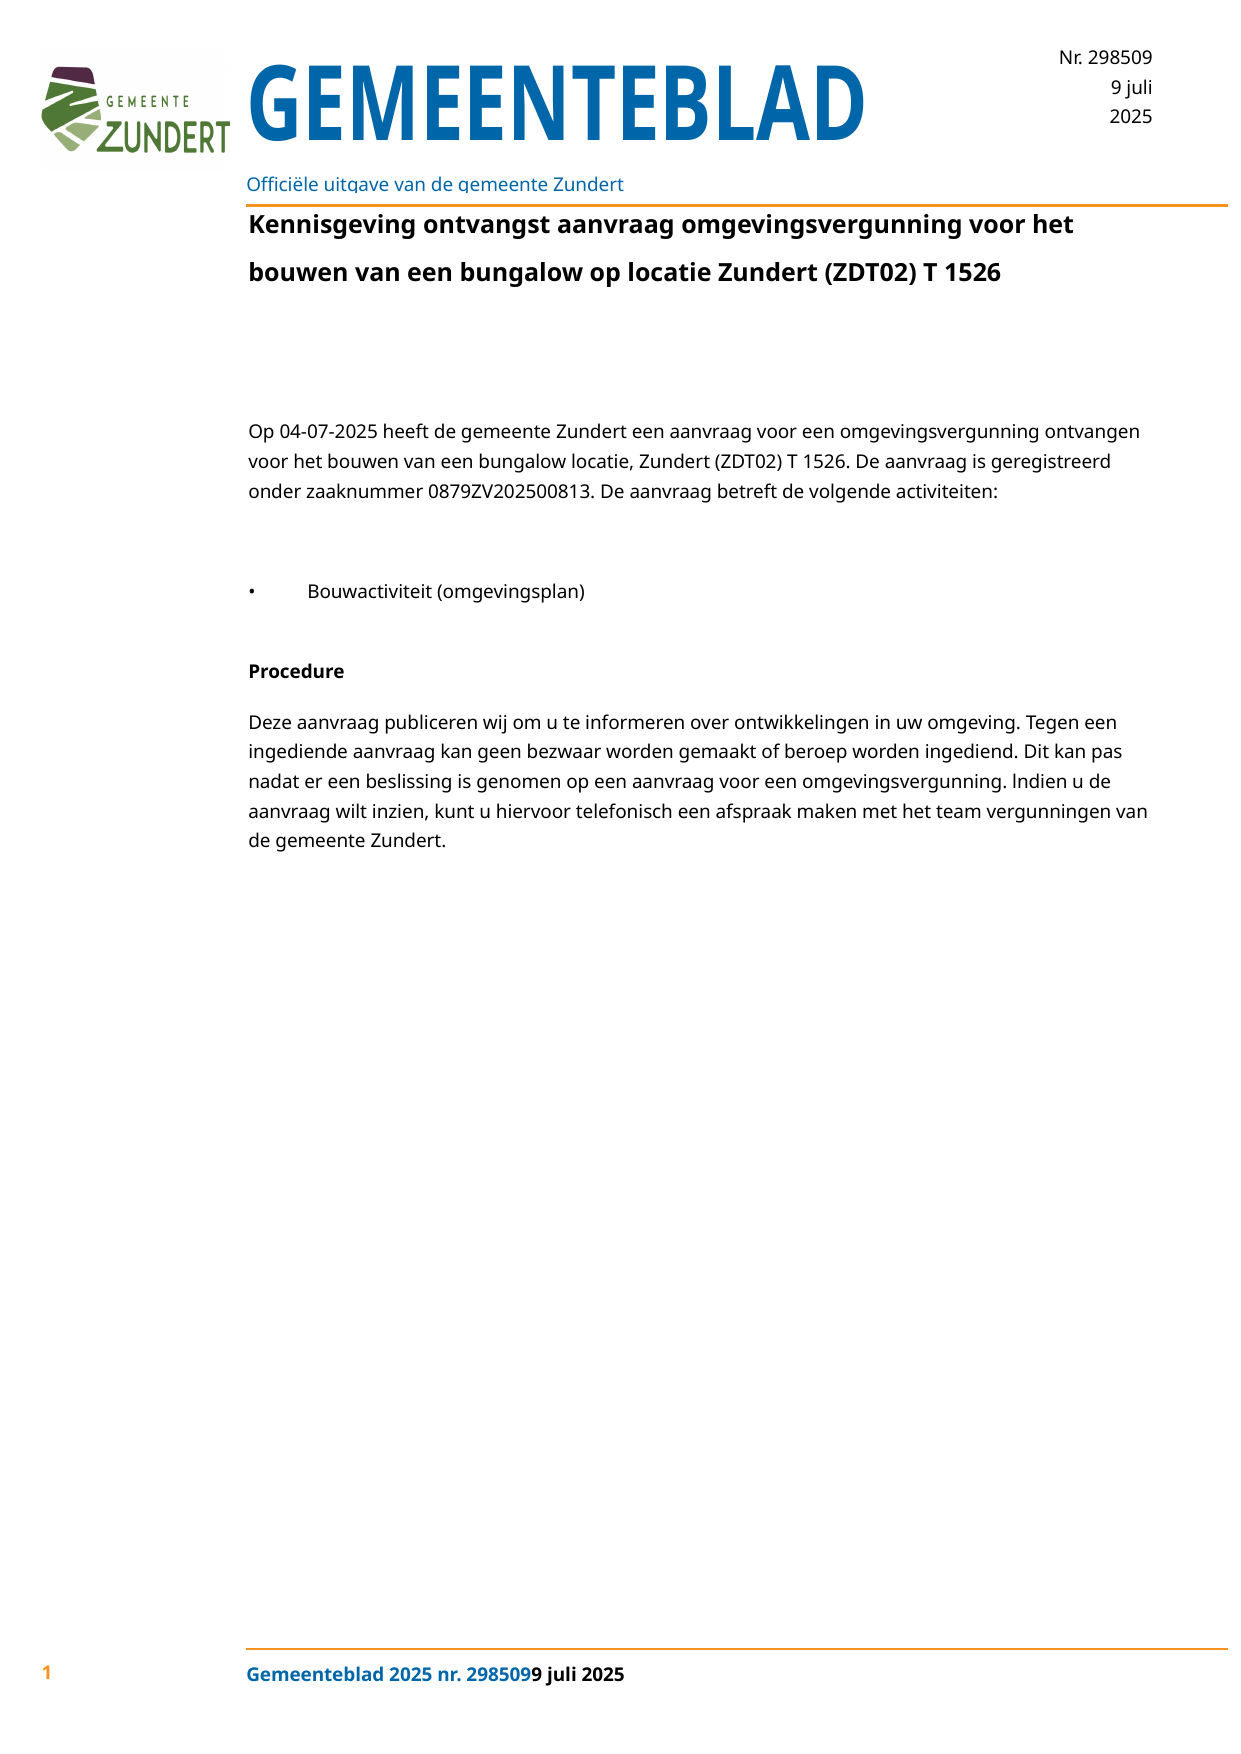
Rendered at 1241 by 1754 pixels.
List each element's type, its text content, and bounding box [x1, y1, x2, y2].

text Op 04-07-2025 heeft de gemeente Zundert een aanvraag voor een omgevingsvergunning ontvangen voor het bouwen van een bungalow locatie, Zundert (ZDT02) T 1526. De aanvraag is geregistreerd onder zaaknummer 0879ZV202500813. De aanvraag betreft de volgende activiteiten: [248, 419, 1152, 504]
list Bouwactiviteit (omgevingsplan) [248, 579, 1152, 604]
text Procedure [248, 659, 1152, 684]
text Deze aanvraag publiceren wij om u te informeren over ontwikkelingen in uw omgeving. Tegen een ingediende aanvraag kan geen bezwaar worden gemaakt of beroep worden ingediend. Dit kan pas nadat er een beslissing is genomen op een aanvraag voor een omgevingsvergunning. lndien u de aanvraag wilt inzien, kunt u hiervoor telefonisch een afspraak maken met het team vergunningen van de gemeente Zundert. [248, 709, 1152, 853]
text Kennisgeving ontvangst aanvraag omgevingsvergunning voor het bouwen van een bungalow op locatie Zundert (ZDT02) T 1526 [248, 207, 1152, 288]
picture [41, 47, 231, 172]
